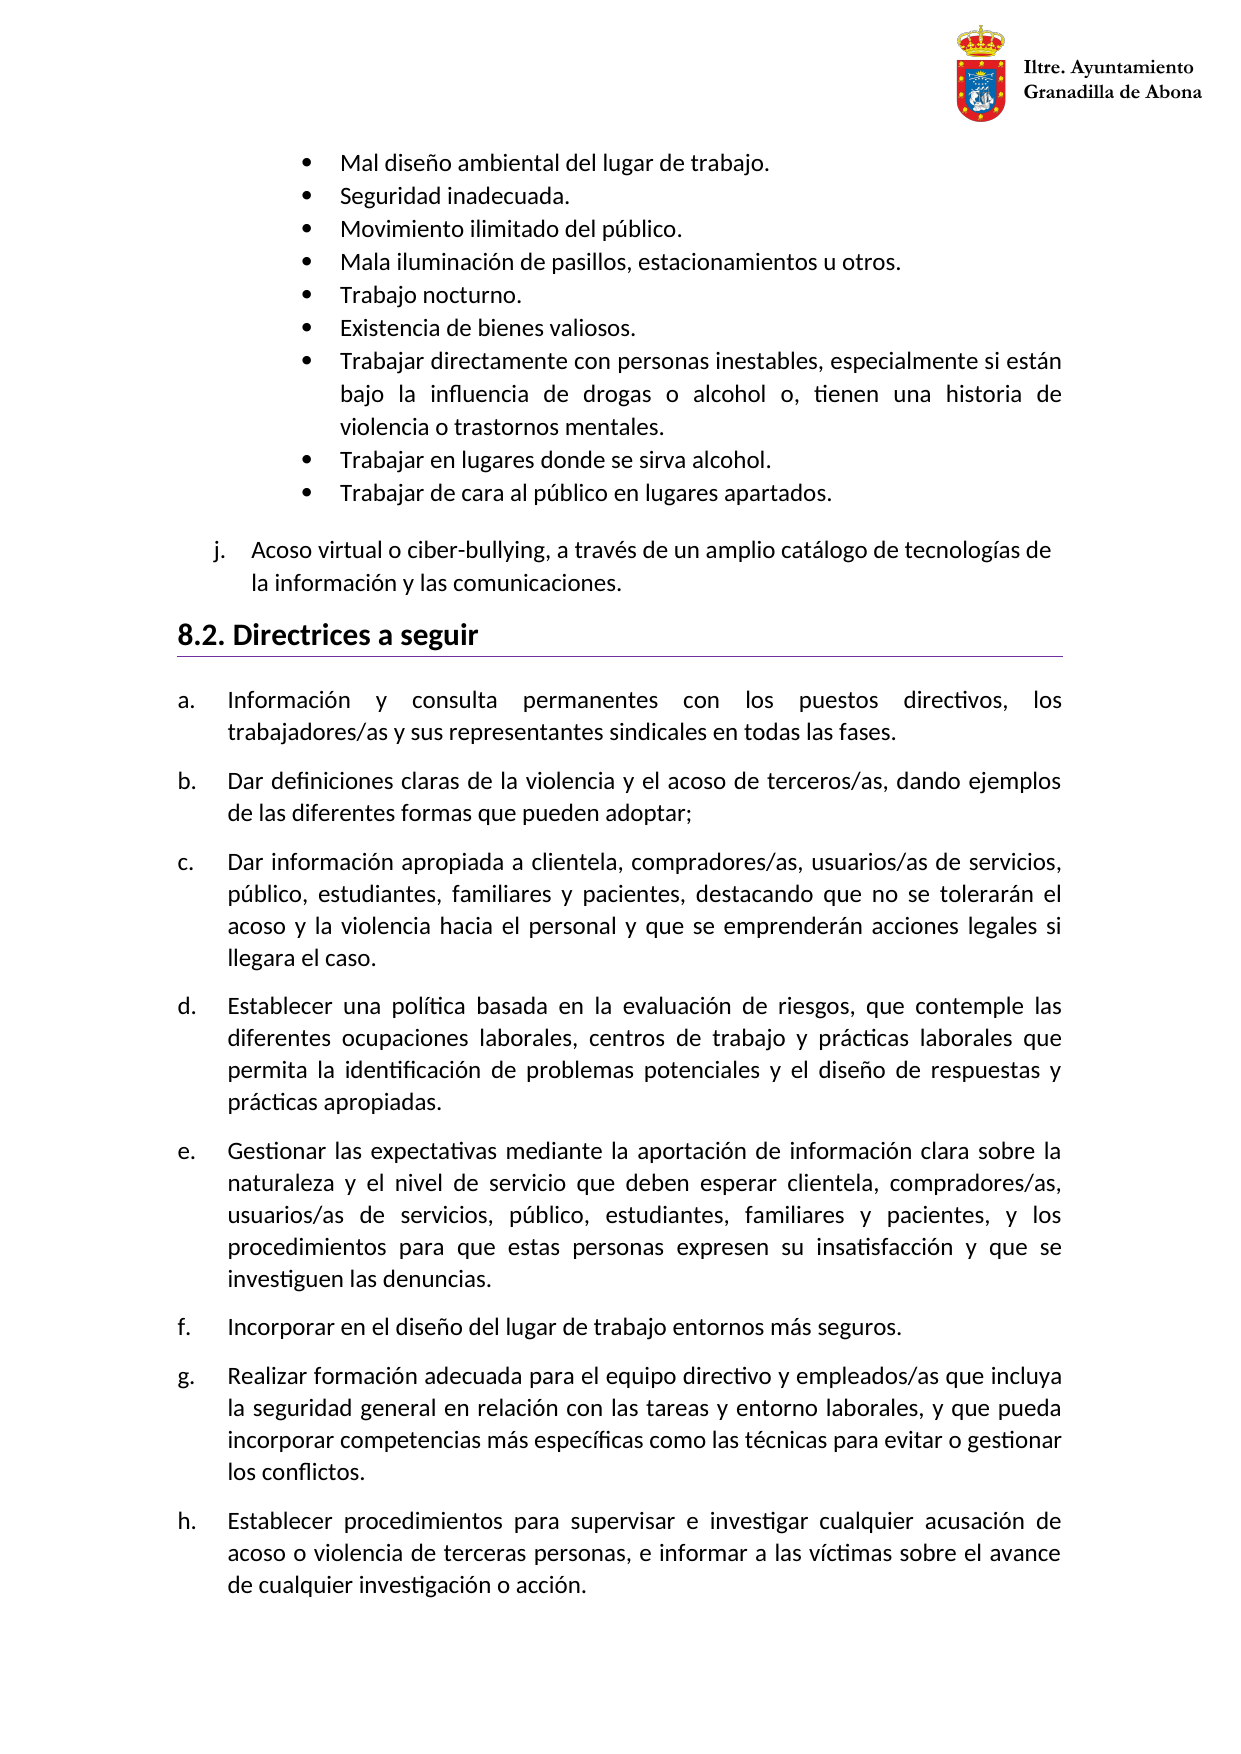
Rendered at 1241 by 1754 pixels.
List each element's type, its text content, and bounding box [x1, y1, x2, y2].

list Trabajo nocturno. [302, 279, 1063, 310]
list Mala iluminación de pasillos, estacionamientos u otros. [302, 246, 1063, 277]
list Información y consulta permanentes con los puestos directivos, los trabajadores/as y sus representantes sindicales en todas las fases. [177, 684, 1063, 747]
subtitle 8.2. Directrices a seguir [177, 615, 1063, 656]
list Dar información apropiada a clientela, compradores/as, usuarios/as de servicios, público, estudiantes, familiares y pacientes, destacando que no se tolerarán el acoso y la violencia hacia el personal y que se emprenderán acciones legales si llegara el caso. [177, 846, 1063, 972]
list Mal diseño ambiental del lugar de trabajo. [302, 148, 1063, 178]
list Establecer procedimientos para supervisar e investigar cualquier acusación de acoso o violencia de terceras personas, e informar a las víctimas sobre el avance de cualquier investigación o acción. [177, 1505, 1063, 1599]
list Trabajar de cara al público en lugares apartados. [302, 477, 1063, 507]
list Dar definiciones claras de la violencia y el acoso de terceros/as, dando ejemplos de las diferentes formas que pueden adoptar; [177, 765, 1063, 828]
list Establecer una política basada en la evaluación de riesgos, que contemple las diferentes ocupaciones laborales, centros de trabajo y prácticas laborales que permita la identificación de problemas potenciales y el diseño de respuestas y prácticas apropiadas. [177, 990, 1063, 1117]
list Acoso virtual o ciber-bullying, a través de un amplio catálogo de tecnologías de la información y las comunicaciones. [213, 535, 1063, 597]
list Trabajar en lugares donde se sirva alcohol. [302, 444, 1063, 474]
list Existencia de bienes valiosos. [302, 312, 1063, 343]
list Realizar formación adecuada para el equipo directivo y empleados/as que incluya la seguridad general en relación con las tareas y entorno laborales, y que pueda incorporar competencias más específicas como las técnicas para evitar o gestionar los conflictos. [177, 1360, 1063, 1487]
list Incorporar en el diseño del lugar de trabajo entornos más seguros. [177, 1312, 1063, 1342]
list Gestionar las expectativas mediante la aportación de información clara sobre la naturaleza y el nivel de servicio que deben esperar clientela, compradores/as, usuarios/as de servicios, público, estudiantes, familiares y pacientes, y los procedimientos para que estas personas expresen su insatisfacción y que se investiguen las denuncias. [177, 1135, 1063, 1293]
list Seguridad inadecuada. [302, 181, 1063, 211]
list Trabajar directamente con personas inestables, especialmente si están bajo la influencia de drogas o alcohol o, tienen una historia de violencia o trastornos mentales. [302, 345, 1063, 441]
list Movimiento ilimitado del público. [302, 213, 1063, 244]
